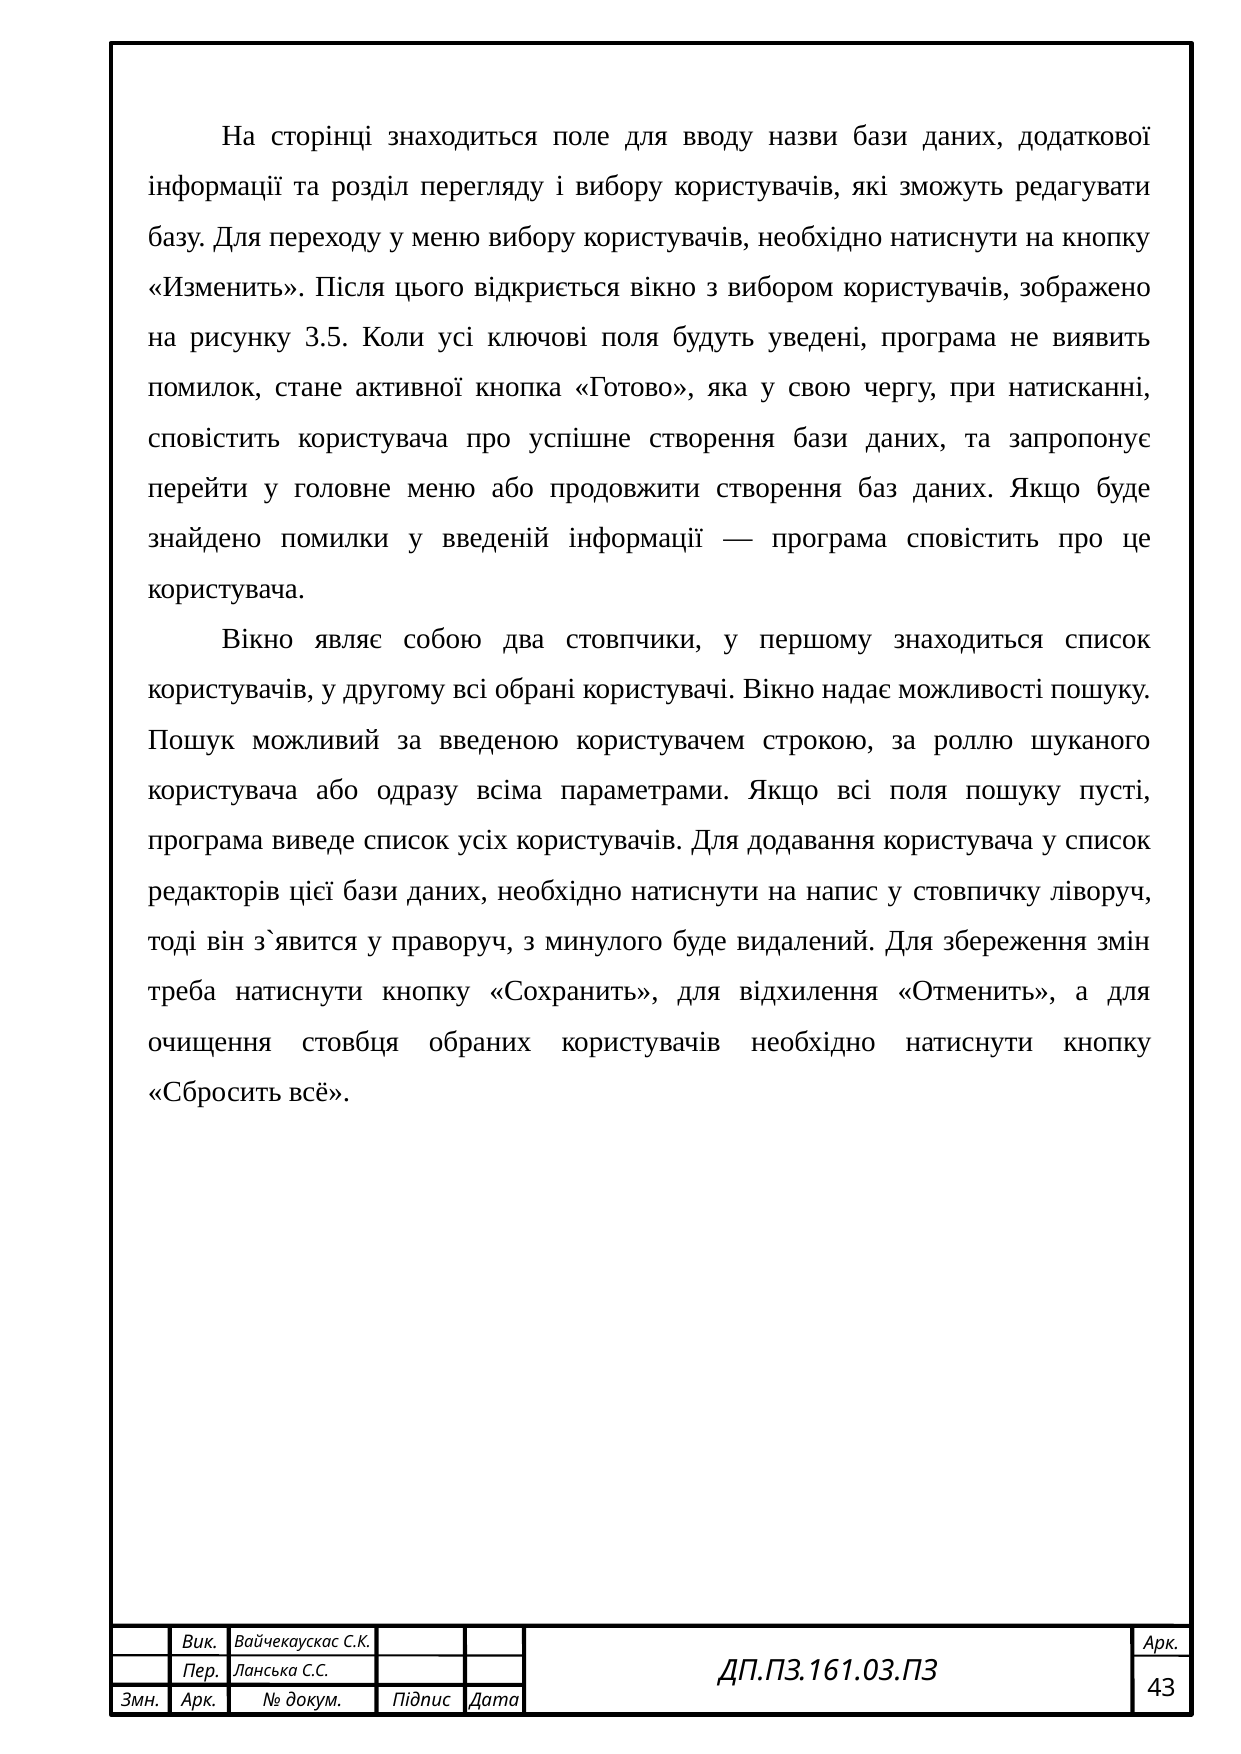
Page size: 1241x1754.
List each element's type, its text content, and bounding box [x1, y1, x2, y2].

text Вікно являє собою два стовпчики, у першому знаходиться список користувачів, у другому всі обрані користувачі. Вікно надає можливості пошуку. Пошук можливий за введеною користувачем строкою, за роллю шуканого користувача або одразу всіма параметрами. Якщо всі поля пошуку пусті, програма виведе список усіх користувачів. Для додавання користувача у список редакторів цієї бази даних, необхідно натиснути на напис у стовпичку ліворуч, тоді він з`явится у праворуч, з минулого буде видалений. Для збереження змін треба натиснути кнопку «Сохранить», для відхилення «Отменить», а для очищення стовбця обраних користувачів необхідно натиснути кнопку «Сбросить всё». [148, 621, 1152, 1107]
text На сторінці знаходиться поле для вводу назви бази даних, додаткової інформації та розділ перегляду і вибору користувачів, які зможуть редагувати базу. Для переходу у меню вибору користувачів, необхідно натиснути на кнопку «Изменить». Після цього відкриється вікно з вибором користувачів, зображено на рисунку 3.5. Коли усі ключові поля будуть уведені, програма не виявить помилок, стане активної кнопка «Готово», яка у свою чергу, при натисканні, сповістить користувача про успішне створення бази даних, та запропонує перейти у головне меню або продовжити створення баз даних. Якщо буде знайдено помилки у введеній інформації — програма сповістить про це користувача. [148, 118, 1152, 604]
